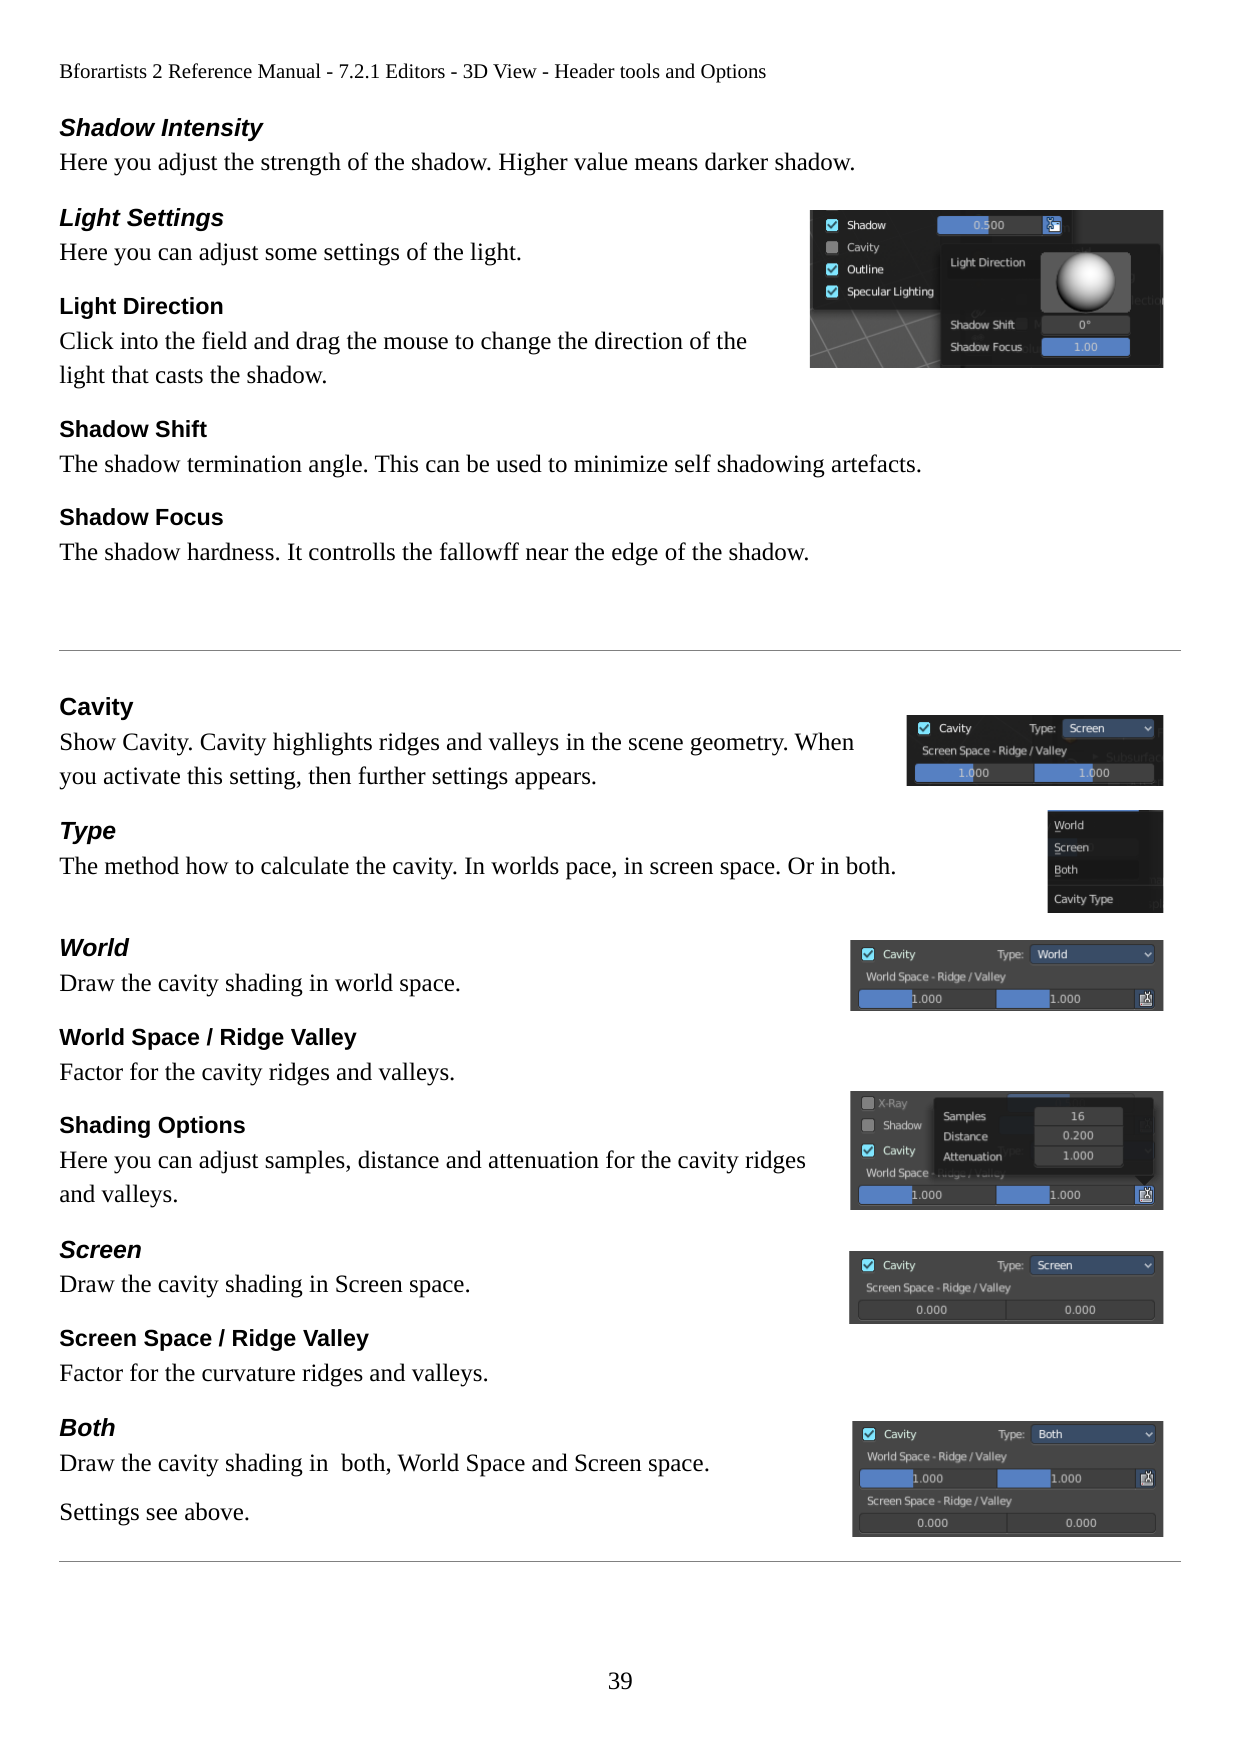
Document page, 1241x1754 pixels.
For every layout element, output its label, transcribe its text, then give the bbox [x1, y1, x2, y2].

text The shadow hardness. It controlls the fallowff near the edge of the shadow. [59, 537, 1181, 566]
picture [850, 940, 1164, 1011]
subtitle Cavity [59, 692, 1181, 720]
subtitle Both [59, 1413, 1181, 1442]
text Factor for the curvature ridges and valleys. [59, 1358, 1181, 1387]
picture [906, 715, 1164, 786]
subtitle Shading Options [59, 1112, 850, 1139]
subtitle Shadow Focus [59, 504, 1181, 531]
subtitle World [59, 933, 1181, 962]
text Factor for the cavity ridges and valleys. [59, 1057, 1181, 1085]
text Show Cavity. Cavity highlights ridges and valleys in the scene geometry. When you activate this setting, then further settings appears. [59, 727, 1181, 790]
text Click into the field and drag the mouse to change the direction of the light that casts the shadow. [59, 326, 1181, 389]
subtitle Type [59, 816, 1047, 845]
subtitle Shadow Shift [59, 416, 1181, 442]
text Here you adjust the strength of the shadow. Higher value means darker shadow. [59, 147, 1181, 176]
picture [850, 1091, 1164, 1210]
picture [809, 210, 1164, 368]
text Here you can adjust samples, distance and attenuation for the cavity ridges and valleys. [59, 1145, 850, 1208]
text Draw the cavity shading in world space. [59, 968, 850, 997]
text The shadow termination angle. This can be used to minimize self shadowing artefacts. [59, 449, 1181, 477]
text Settings see above. [59, 1497, 852, 1526]
subtitle Light Settings [59, 203, 1181, 231]
text Draw the cavity shading in Screen space. [59, 1269, 849, 1298]
subtitle [1164, 816, 1181, 845]
picture [852, 1421, 1164, 1537]
picture [849, 1251, 1164, 1324]
subtitle Light Direction [59, 293, 809, 319]
subtitle Screen Space / Ridge Valley [59, 1325, 1181, 1352]
subtitle Shadow Intensity [59, 113, 1181, 141]
text The method how to calculate the cavity. In worlds pace, in screen space. Or in both. [59, 851, 1047, 880]
subtitle [1164, 1112, 1181, 1139]
subtitle [1164, 293, 1181, 319]
text Draw the cavity shading in both, World Space and Screen space. [59, 1448, 852, 1477]
subtitle Screen [59, 1235, 1181, 1263]
text [1164, 1497, 1181, 1526]
subtitle World Space / Ridge Valley [59, 1023, 1181, 1050]
picture [1047, 810, 1164, 913]
text Here you can adjust some settings of the light. [59, 237, 809, 266]
